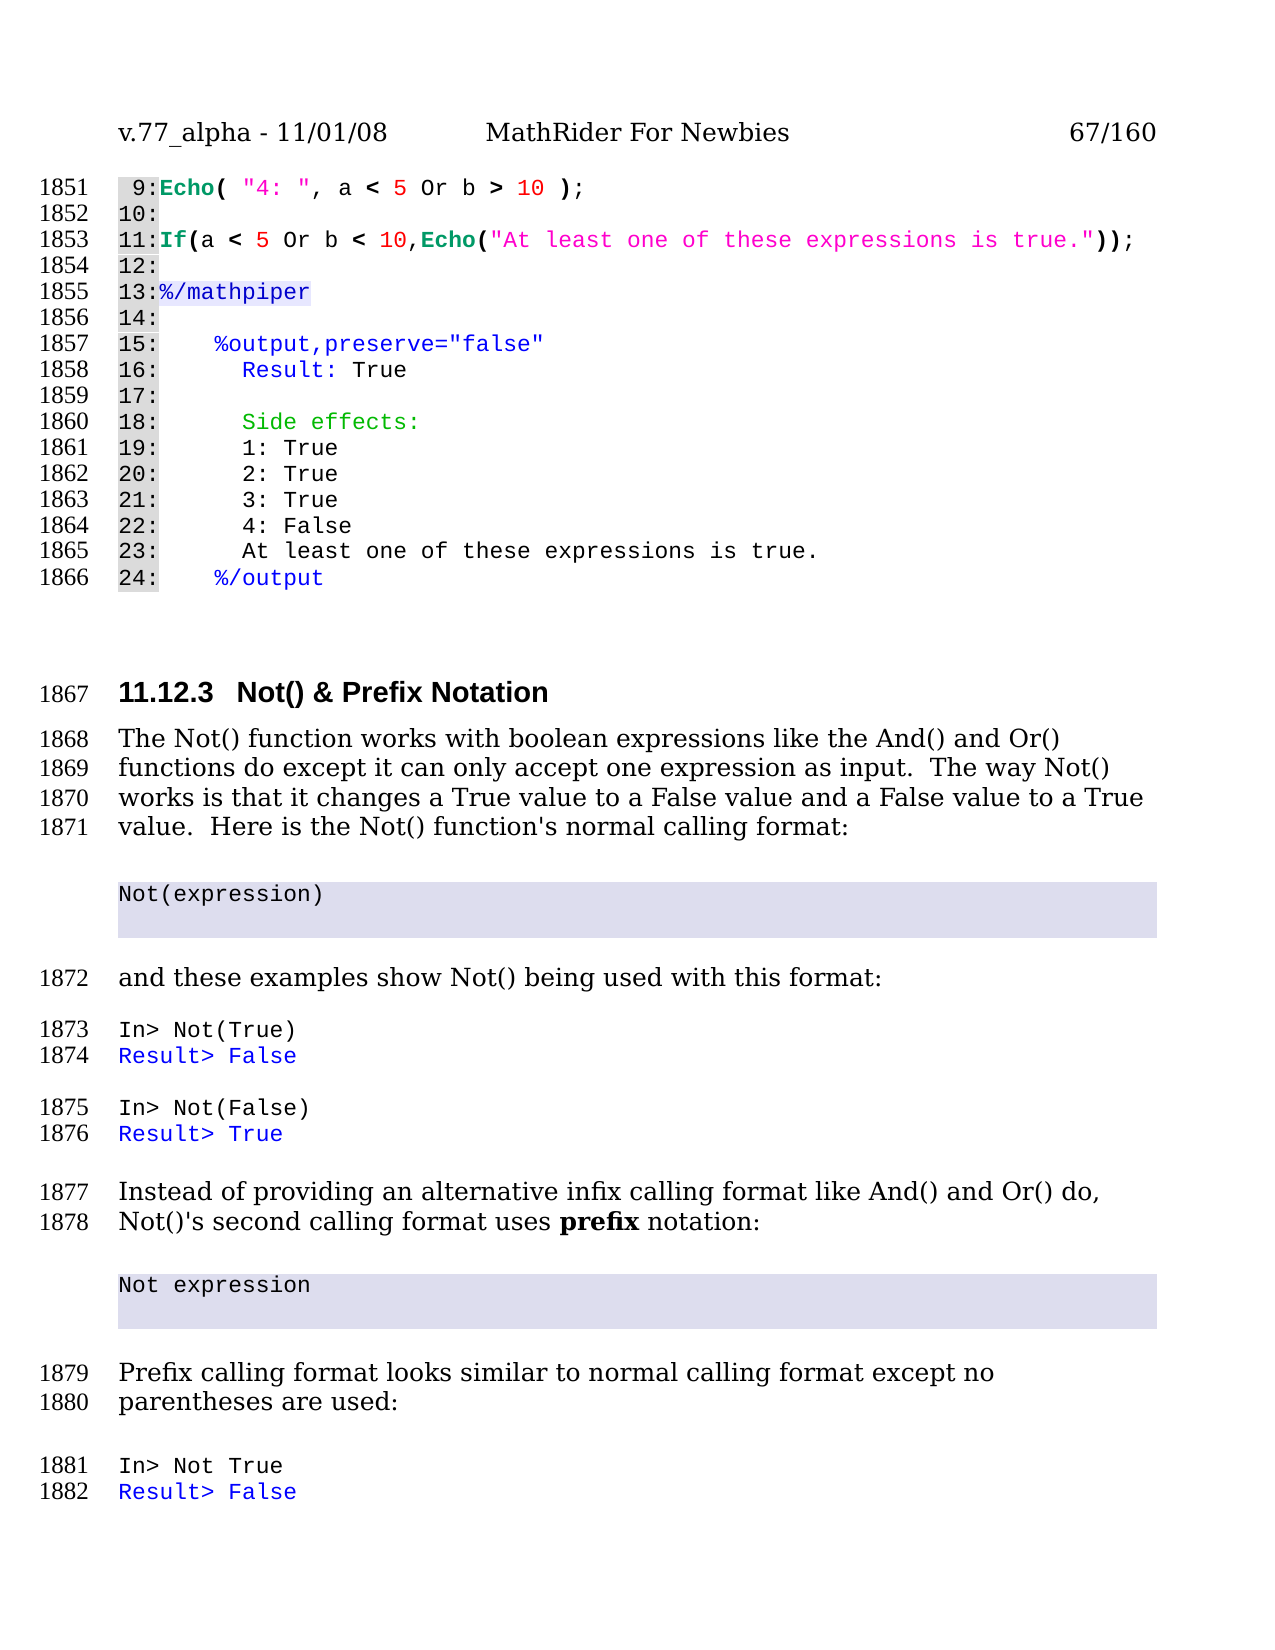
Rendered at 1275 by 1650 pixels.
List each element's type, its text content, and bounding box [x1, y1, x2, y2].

text 20: 2: True [118, 462, 1157, 488]
text 17: [118, 384, 1157, 410]
text 24: %/output [118, 566, 1157, 592]
table_header Not expression [118, 1274, 1157, 1329]
text 9:Echo( "4: ", a < 5 Or b > 10 ); [118, 177, 1157, 203]
text 22: 4: False [118, 514, 1157, 540]
text 21: 3: True [118, 488, 1157, 514]
text 23: At least one of these expressions is true. [118, 540, 1157, 566]
text Prefix calling format looks similar to normal calling format except no parentheses are used: [118, 1358, 1157, 1417]
text In> Not True [118, 1454, 1157, 1480]
text 19: 1: True [118, 436, 1157, 462]
text 14: [118, 306, 1157, 332]
text In> Not(True) [118, 1019, 1157, 1045]
text 16: Result: True [118, 358, 1157, 384]
text 13:%/mathpiper [118, 281, 1157, 306]
subtitle Not() & Prefix Notation [118, 675, 1157, 709]
text Result> True [118, 1122, 1157, 1148]
text In> Not(False) [118, 1097, 1157, 1122]
text The Not() function works with boolean expressions like the And() and Or() functions do except it can only accept one expression as input. The way Not() works is that it changes a True value to a False value and a False value to a True value. Here is the Not() function's normal calling format: [118, 724, 1157, 841]
text Result> False [118, 1480, 1157, 1506]
text 15: %output,preserve="false" [118, 332, 1157, 358]
text Result> False [118, 1045, 1157, 1071]
text 11:If(a < 5 Or b < 10,Echo("At least one of these expressions is true.")); [118, 229, 1157, 254]
text and these examples show Not() being used with this format: [118, 964, 1157, 993]
text Instead of providing an alternative infix calling format like And() and Or() do, Not()'s second calling format uses prefix notation: [118, 1177, 1157, 1236]
text 10: [118, 203, 1157, 229]
text 12: [118, 254, 1157, 281]
table_header Not(expression) [118, 882, 1157, 938]
text 18: Side effects: [118, 410, 1157, 436]
